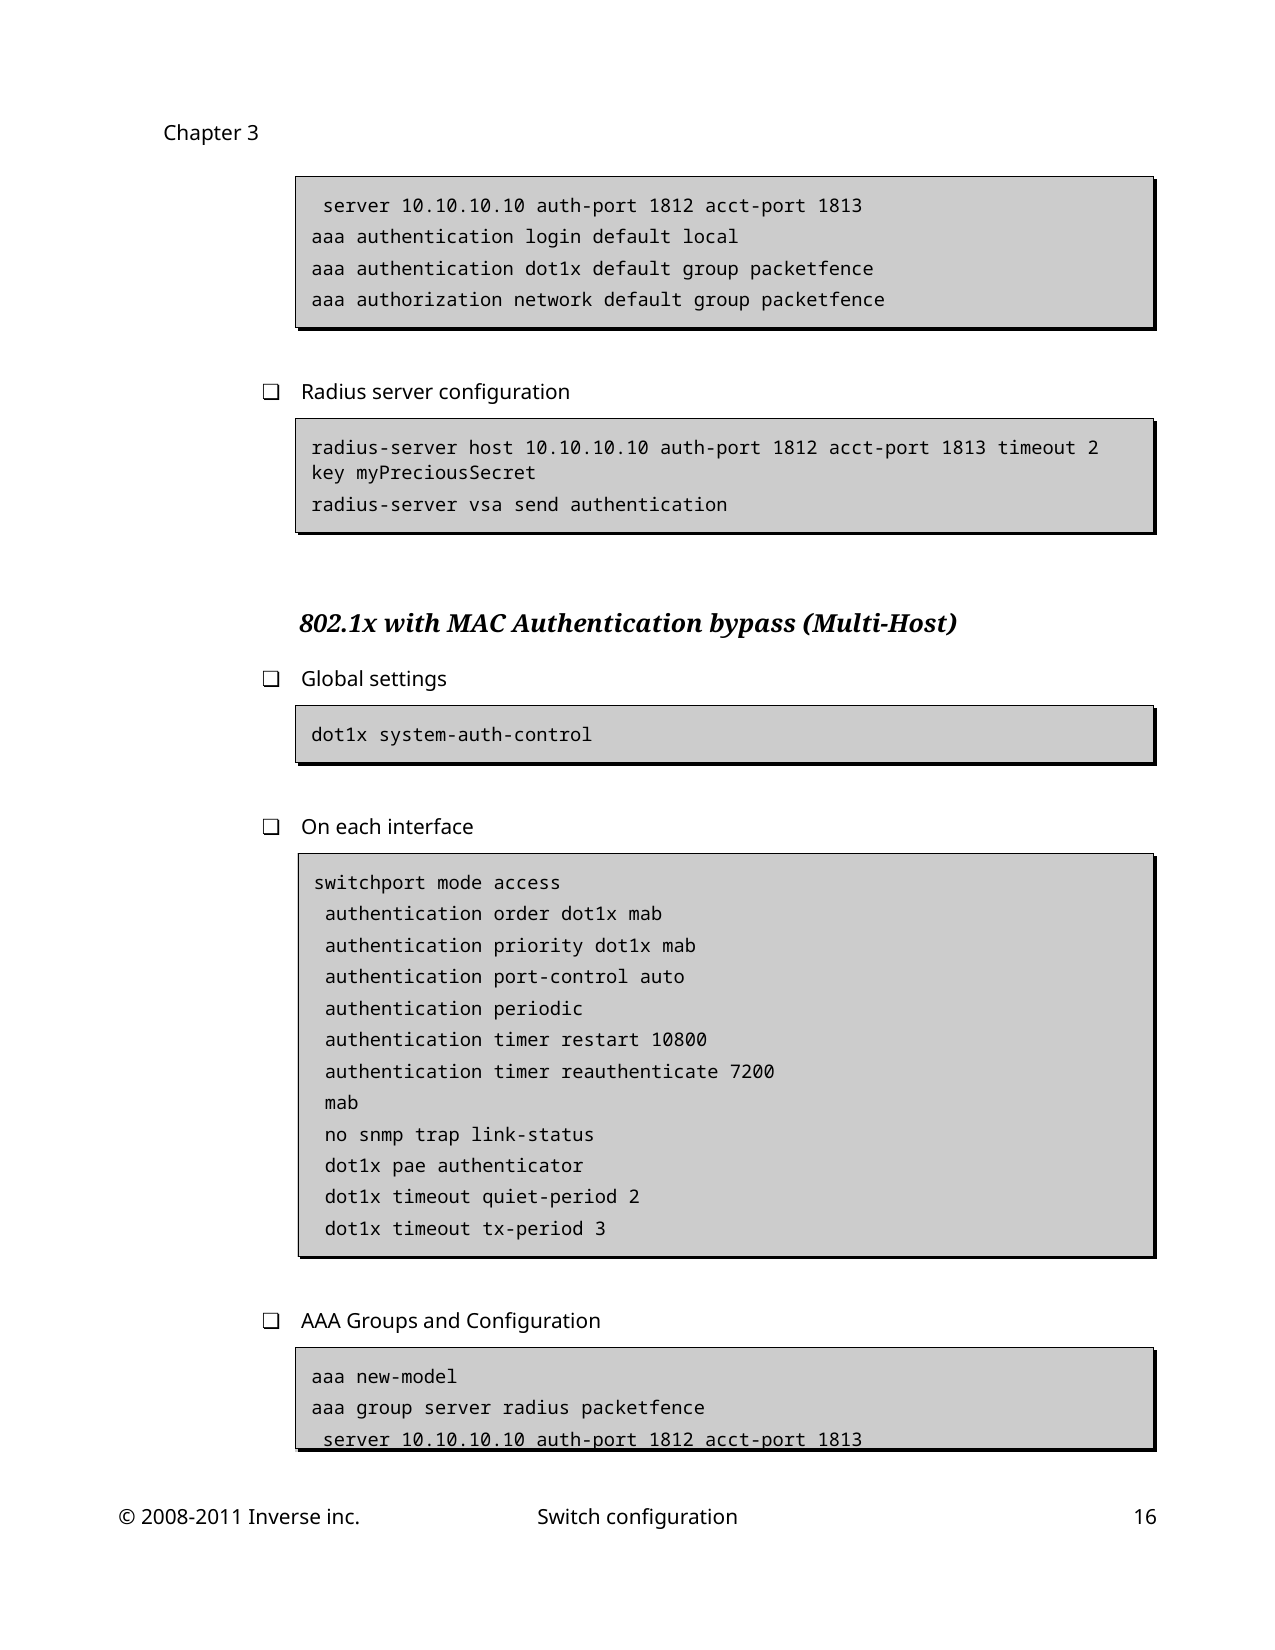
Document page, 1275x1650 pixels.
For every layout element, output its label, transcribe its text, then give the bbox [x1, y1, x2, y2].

list ❏ Radius server configuration [262, 377, 1157, 406]
text radius-server host 10.10.10.10 auth-port 1812 acct-port 1813 timeout 2 key myPreciousSecret [296, 419, 1153, 475]
text authentication timer restart 10800 [299, 1011, 1153, 1042]
text server 10.10.10.10 auth-port 1812 acct-port 1813 [296, 1410, 1153, 1448]
list ❏ Global settings [262, 664, 1157, 693]
subtitle 802.1x with MAC Authentication bypass (Multi-Host) [262, 606, 1157, 640]
text dot1x system-auth-control [296, 706, 1153, 762]
text authentication priority dot1x mab [299, 916, 1153, 948]
text dot1x timeout quiet-period 2 [299, 1168, 1153, 1199]
text aaa new-model [296, 1348, 1153, 1379]
text authentication periodic [299, 979, 1153, 1011]
text switchport mode access [299, 854, 1153, 885]
text aaa group server radius packetfence [296, 1379, 1153, 1410]
text authentication timer reauthenticate 7200 [299, 1042, 1153, 1073]
text aaa authentication login default local [296, 207, 1153, 239]
text mab [299, 1073, 1153, 1105]
text radius-server vsa send authentication [296, 475, 1153, 532]
text server 10.10.10.10 auth-port 1812 acct-port 1813 [296, 177, 1153, 207]
list ❏ On each interface [262, 812, 1157, 841]
text authentication order dot1x mab [299, 885, 1153, 916]
list ❏ AAA Groups and Configuration [262, 1306, 1157, 1335]
text aaa authorization network default group packetfence [296, 270, 1153, 327]
text aaa authentication dot1x default group packetfence [296, 239, 1153, 270]
text dot1x timeout tx-period 3 [299, 1199, 1153, 1256]
text authentication port-control auto [299, 948, 1153, 979]
text dot1x pae authenticator [299, 1136, 1153, 1168]
text no snmp trap link-status [299, 1105, 1153, 1136]
